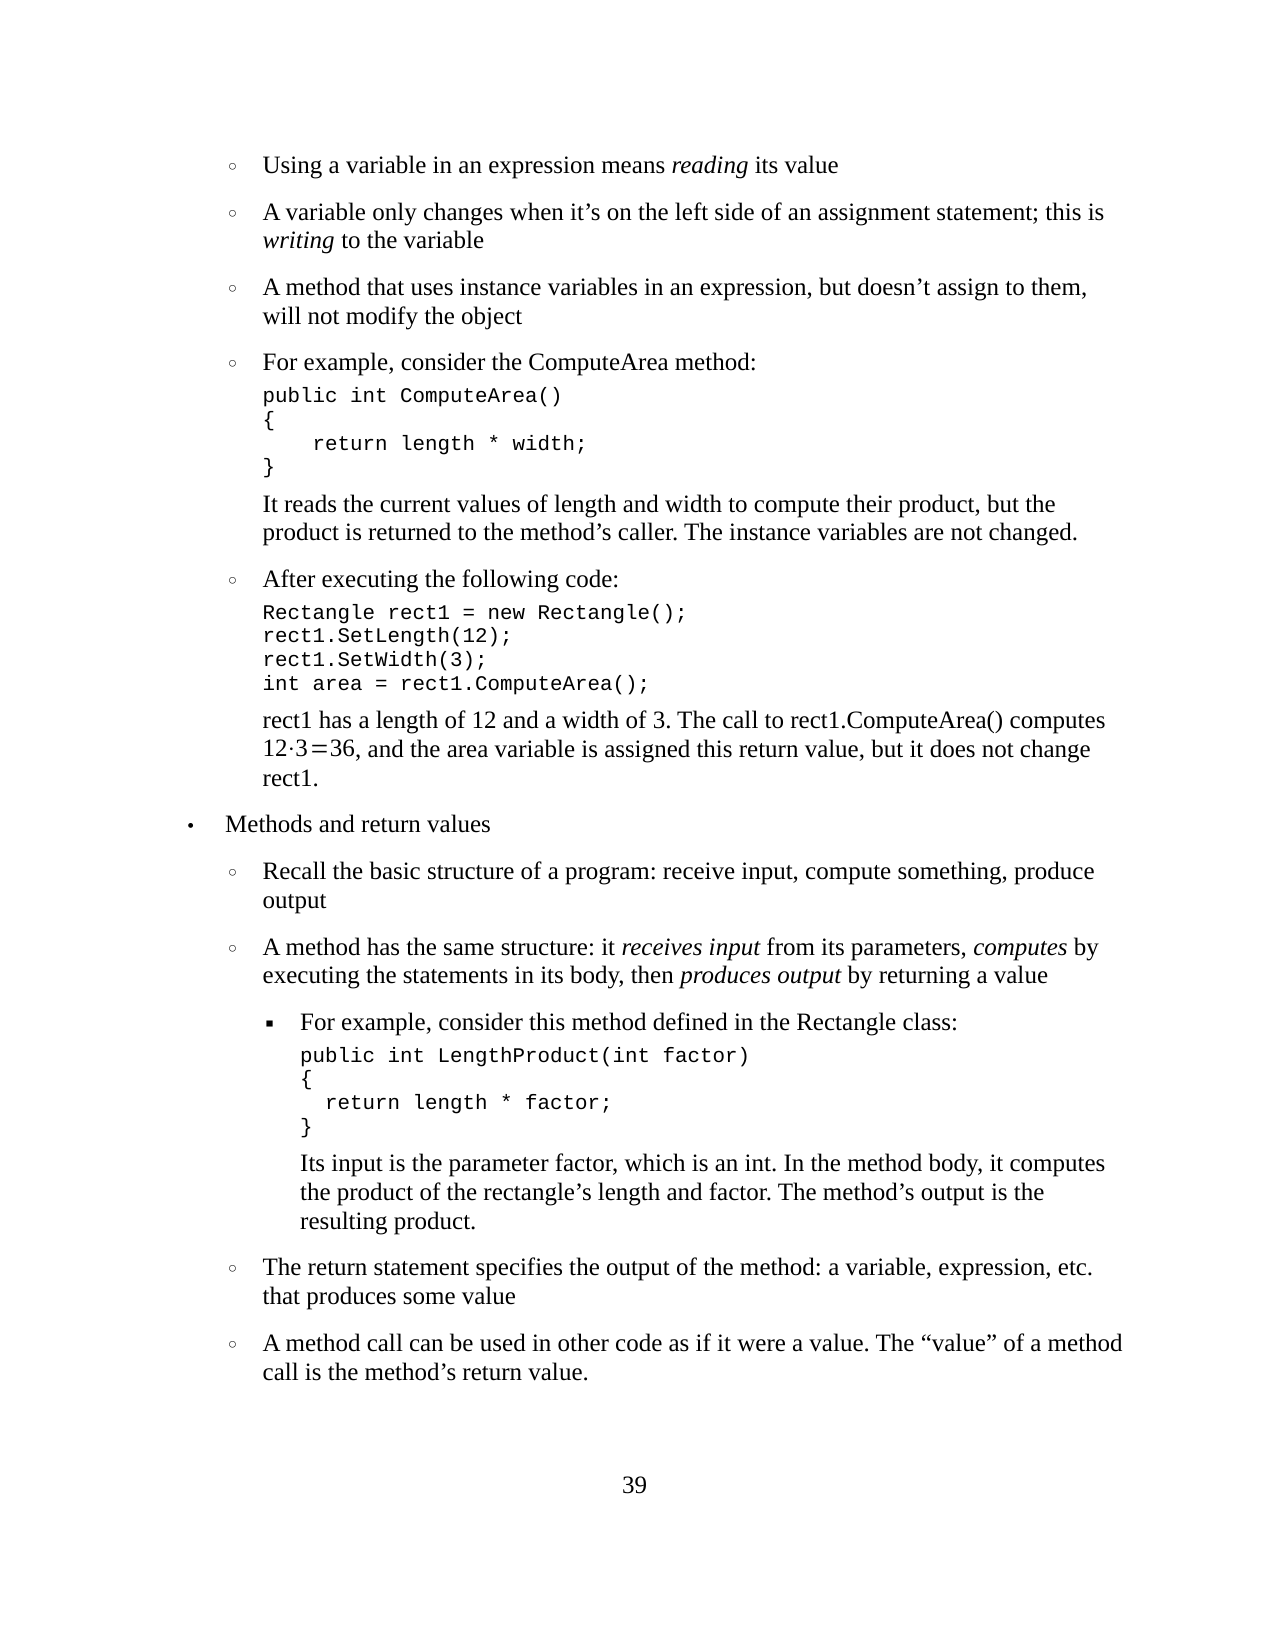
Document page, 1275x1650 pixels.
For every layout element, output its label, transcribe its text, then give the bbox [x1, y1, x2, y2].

list A variable only changes when it’s on the left side of an assignment statement; this is writing to the variable [225, 197, 1125, 254]
list For example, consider the ComputeArea method: [225, 347, 1125, 376]
list public int ComputeArea() [225, 385, 1125, 409]
list rect1.SetLength(12); [225, 626, 1125, 649]
list For example, consider this method defined in the Rectangle class: [262, 1007, 1125, 1036]
list } [225, 456, 1125, 480]
list Using a variable in an expression means reading its value [225, 150, 1125, 179]
list } [262, 1116, 1125, 1139]
list rect1 has a length of 12 and a width of 3. The call to rect1.ComputeArea() computes , and the area variable is assigned this return value, but it does not change rect1. [225, 705, 1125, 792]
list Recall the basic structure of a program: receive input, compute something, produce output [225, 856, 1125, 914]
list int area = rect1.ComputeArea(); [225, 673, 1125, 696]
list return length * width; [225, 432, 1125, 456]
list rect1.SetWidth(3); [225, 649, 1125, 673]
list Rectangle rect1 = new Rectangle(); [225, 602, 1125, 626]
list { [262, 1068, 1125, 1092]
list A method call can be used in other code as if it were a value. The “value” of a method call is the method’s return value. [225, 1328, 1125, 1385]
list Methods and return values [187, 809, 1125, 838]
list public int LengthProduct(int factor) [262, 1045, 1125, 1068]
list Its input is the parameter factor, which is an int. In the method body, it computes the product of the rectangle’s length and factor. The method’s output is the resulting product. [262, 1148, 1125, 1234]
list A method has the same structure: it receives input from its parameters, computes by executing the statements in its body, then produces output by returning a value [225, 932, 1125, 989]
list It reads the current values of length and width to compute their product, but the product is returned to the method’s caller. The instance variables are not changed. [225, 489, 1125, 546]
list A method that uses instance variables in an expression, but doesn’t assign to them, will not modify the object [225, 272, 1125, 329]
list { [225, 409, 1125, 432]
list The return statement specifies the output of the method: a variable, expression, etc. that produces some value [225, 1252, 1125, 1310]
list return length * factor; [262, 1092, 1125, 1116]
list After executing the following code: [225, 564, 1125, 593]
